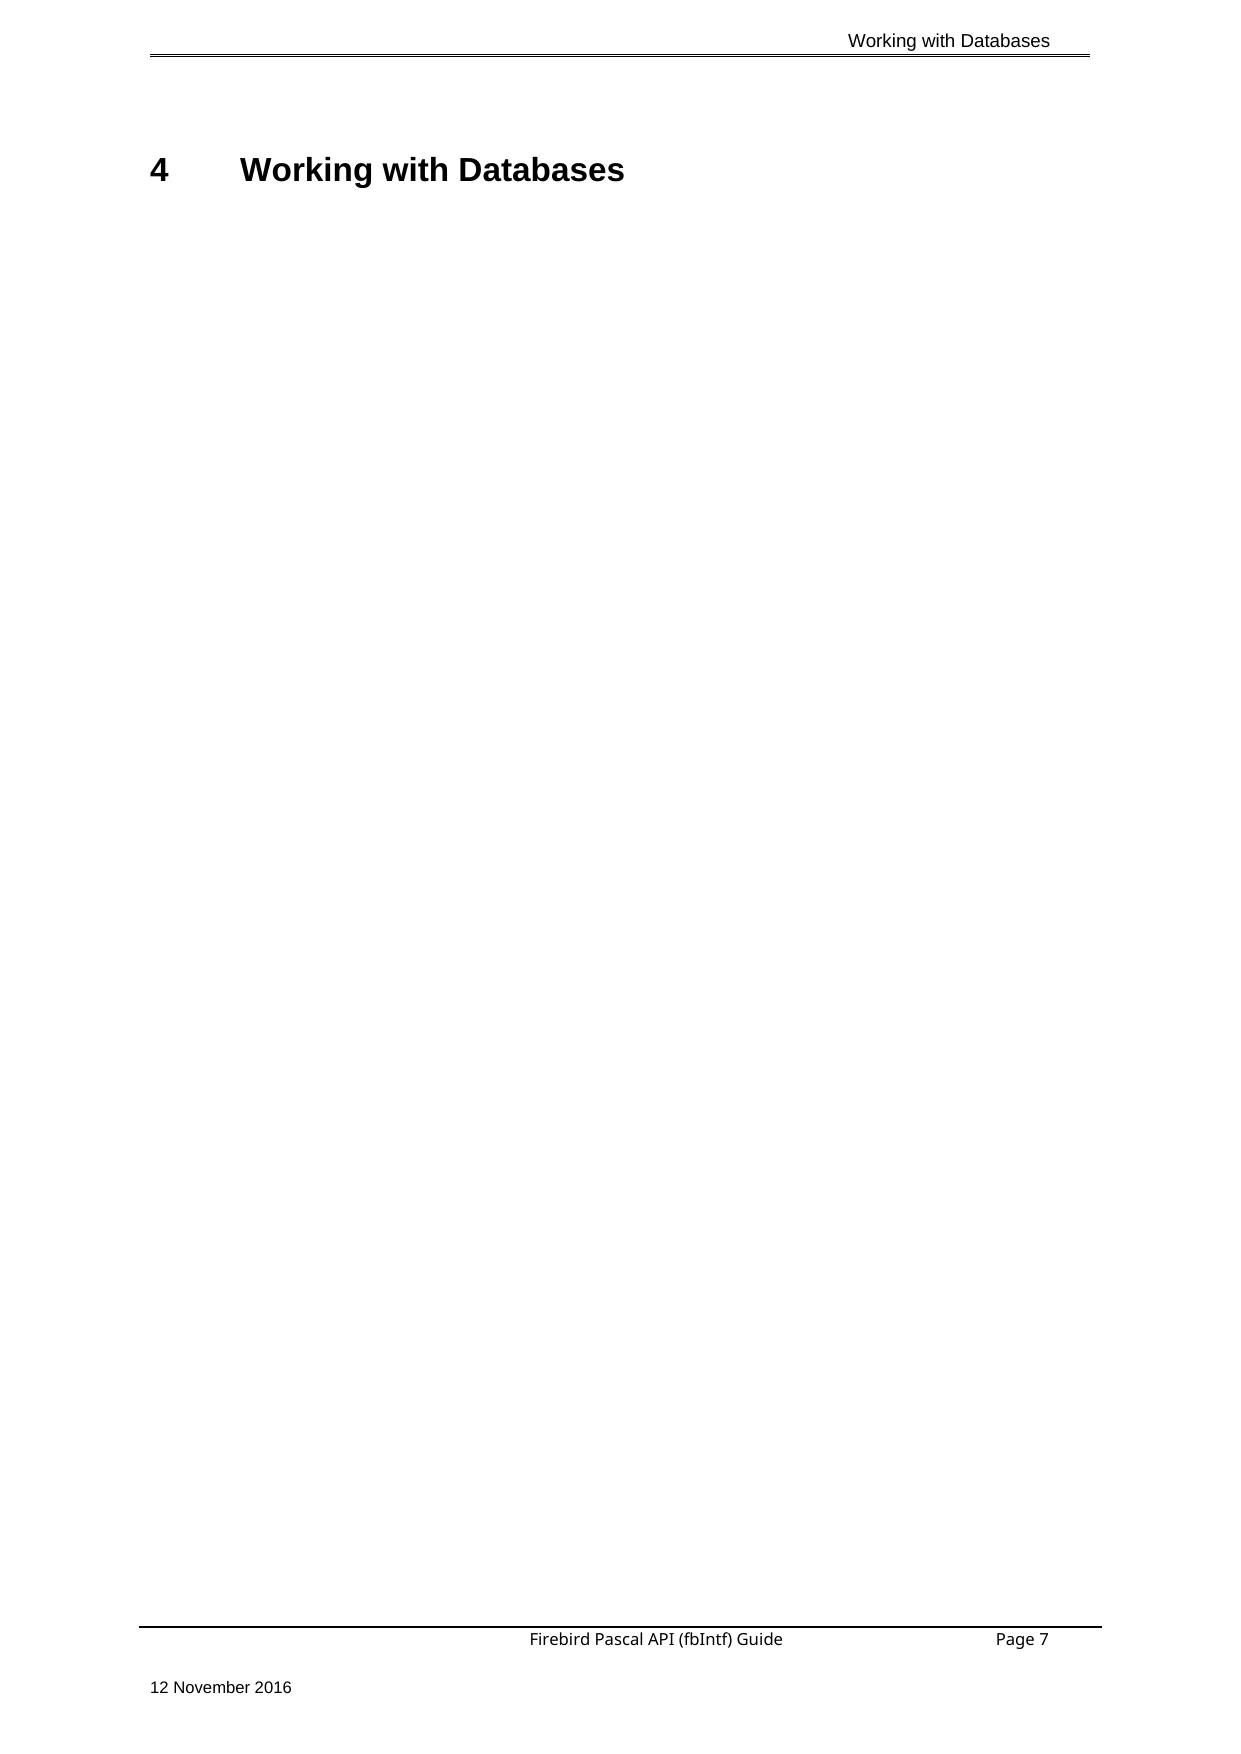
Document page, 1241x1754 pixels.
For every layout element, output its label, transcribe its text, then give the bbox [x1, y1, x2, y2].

subtitle Working with Databases [150, 150, 1090, 188]
